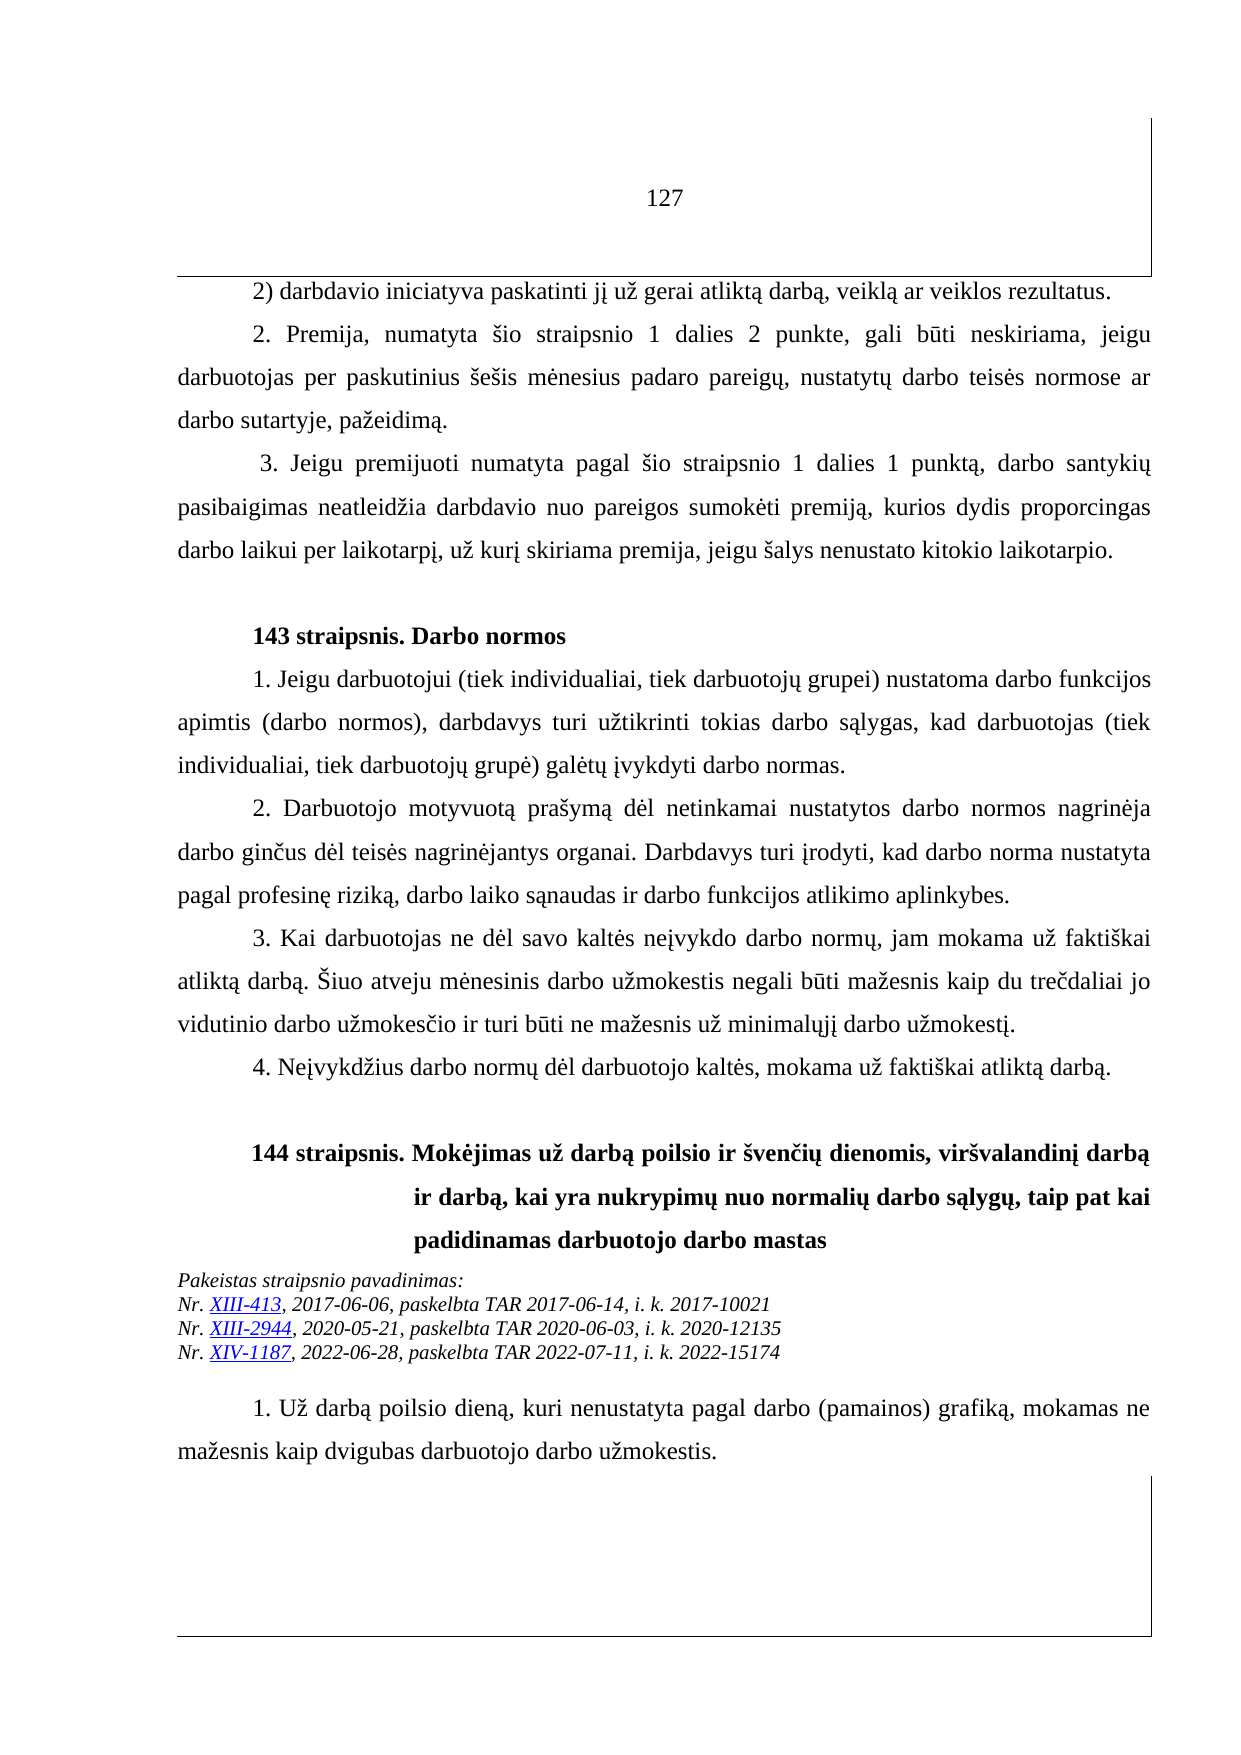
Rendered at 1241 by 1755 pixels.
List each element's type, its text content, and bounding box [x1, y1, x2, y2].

text Nr. XIV-1187, 2022-06-28, paskelbta TAR 2022-07-11, i. k. 2022-15174 [177, 1340, 1152, 1364]
text 3. Kai darbuotojas ne dėl savo kaltės neįvykdo darbo normų, jam mokama už faktiškai atliktą darbą. Šiuo atveju mėnesinis darbo užmokestis negali būti mažesnis kaip du trečdaliai jo vidutinio darbo užmokesčio ir turi būti ne mažesnis už minimalųjį darbo užmokestį. [177, 923, 1152, 1038]
text 1. Už darbą poilsio dieną, kuri nenustatyta pagal darbo (pamainos) grafiką, mokamas ne mažesnis kaip dvigubas darbuotojo darbo užmokestis. [177, 1393, 1152, 1465]
text Pakeistas straipsnio pavadinimas: [177, 1268, 1152, 1292]
subtitle 143 straipsnis. Darbo normos [177, 621, 1152, 650]
text 1. Jeigu darbuotojui (tiek individualiai, tiek darbuotojų grupei) nustatoma darbo funkcijos apimtis (darbo normos), darbdavys turi užtikrinti tokias darbo sąlygas, kad darbuotojas (tiek individualiai, tiek darbuotojų grupė) galėtų įvykdyti darbo normas. [177, 664, 1152, 779]
text Nr. XIII-2944, 2020-05-21, paskelbta TAR 2020-06-03, i. k. 2020-12135 [177, 1316, 1152, 1340]
subtitle 144 straipsnis. Mokėjimas už darbą poilsio ir švenčių dienomis, viršvalandinį darbą ir darbą, kai yra nukrypimų nuo normalių darbo sąlygų, taip pat kai padidinamas darbuotojo darbo mastas [251, 1138, 1152, 1253]
text Nr. XIII-413, 2017-06-06, paskelbta TAR 2017-06-14, i. k. 2017-10021 [177, 1292, 1152, 1316]
text 4. Neįvykdžius darbo normų dėl darbuotojo kaltės, mokama už faktiškai atliktą darbą. [177, 1052, 1152, 1081]
text 3. Jeigu premijuoti numatyta pagal šio straipsnio 1 dalies 1 punktą, darbo santykių pasibaigimas neatleidžia darbdavio nuo pareigos sumokėti premiją, kurios dydis proporcingas darbo laikui per laikotarpį, už kurį skiriama premija, jeigu šalys nenustato kitokio laikotarpio. [177, 448, 1152, 563]
text 2. Darbuotojo motyvuotą prašymą dėl netinkamai nustatytos darbo normos nagrinėja darbo ginčus dėl teisės nagrinėjantys organai. Darbdavys turi įrodyti, kad darbo norma nustatyta pagal profesinę riziką, darbo laiko sąnaudas ir darbo funkcijos atlikimo aplinkybes. [177, 793, 1152, 908]
text 2) darbdavio iniciatyva paskatinti jį už gerai atliktą darbą, veiklą ar veiklos rezultatus. [177, 276, 1152, 305]
text 2. Premija, numatyta šio straipsnio 1 dalies 2 punkte, gali būti neskiriama, jeigu darbuotojas per paskutinius šešis mėnesius padaro pareigų, nustatytų darbo teisės normose ar darbo sutartyje, pažeidimą. [177, 319, 1152, 434]
